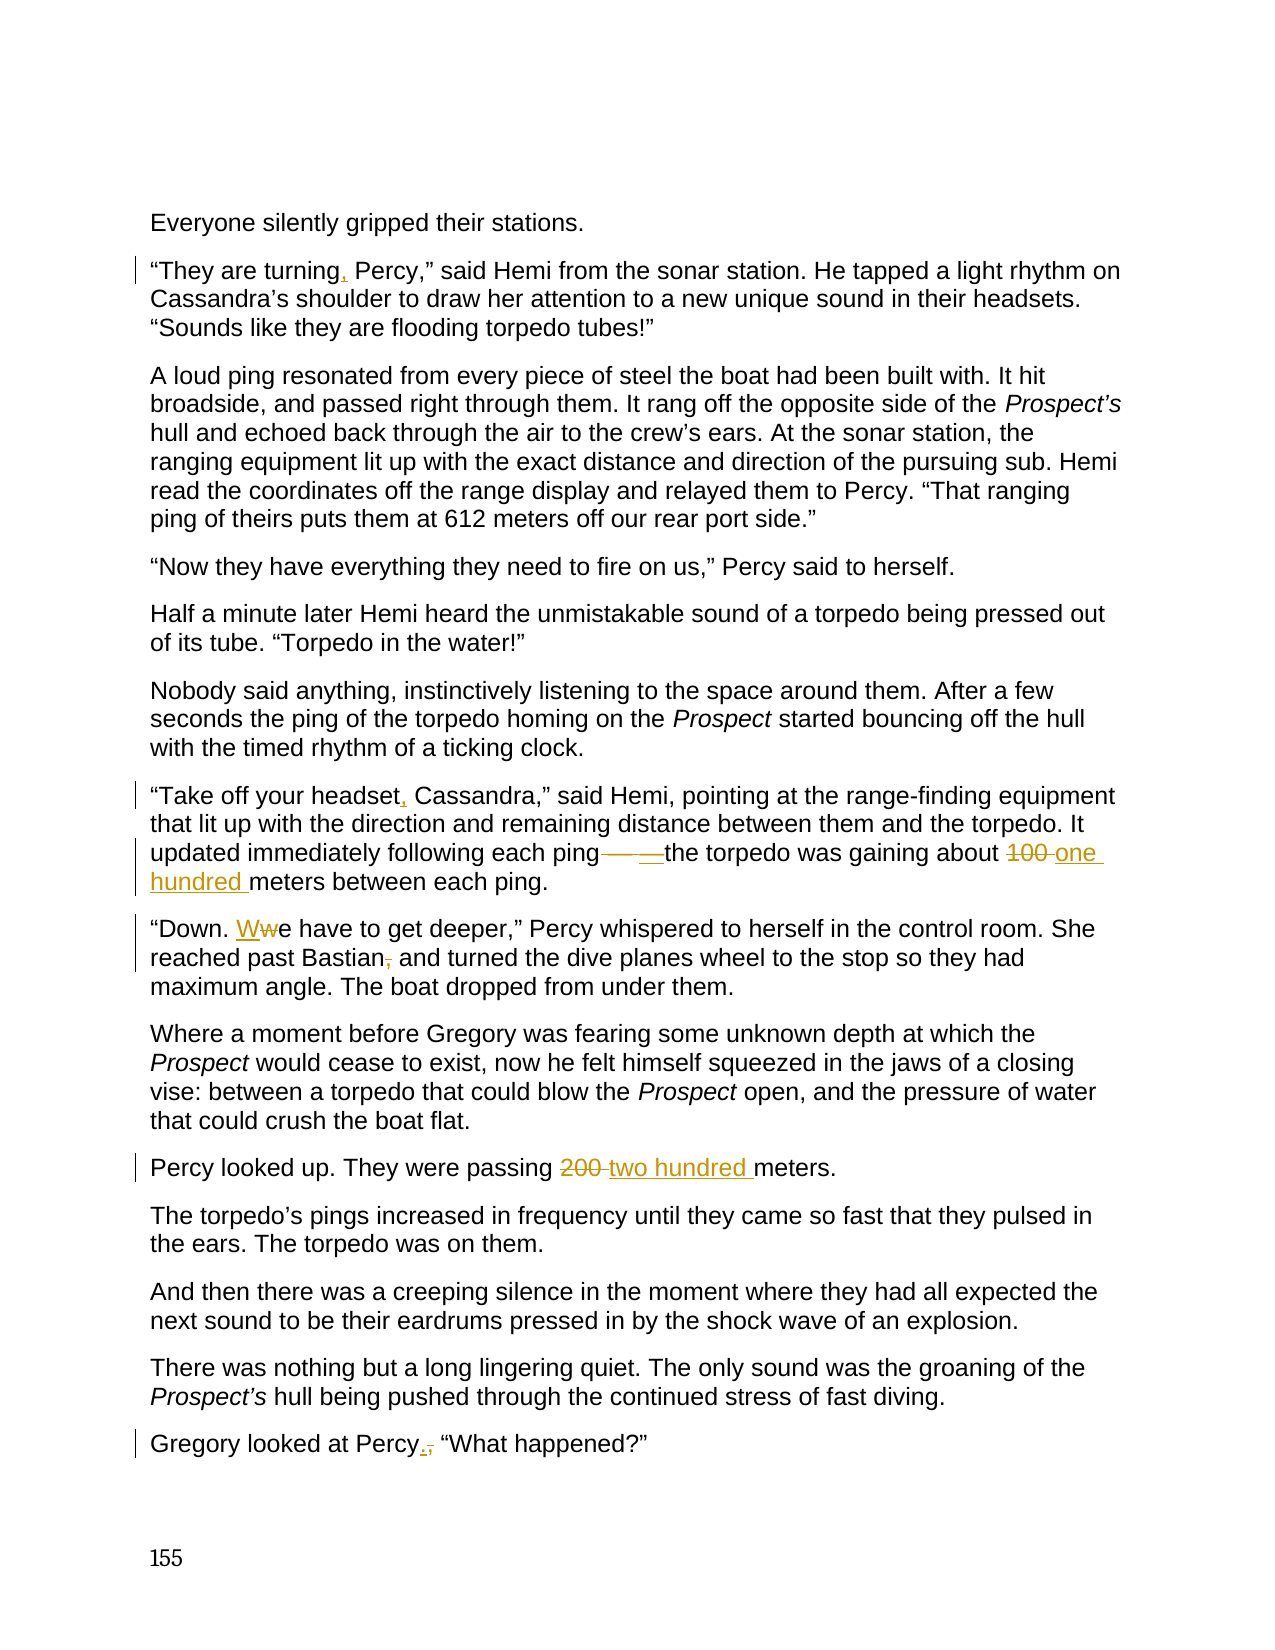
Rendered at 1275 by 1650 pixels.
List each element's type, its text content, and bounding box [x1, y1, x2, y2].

text Nobody said anything, instinctively listening to the space around them. After a few seconds the ping of the torpedo homing on the Prospect started bouncing off the hull with the timed rhythm of a ticking clock. [150, 676, 1125, 762]
text “Down. We have to get deeper,” Percy whispered to herself in the control room. She reached past Bastian and turned the dive planes wheel to the stop so they had maximum angle. The boat dropped from under them. [150, 914, 1125, 1001]
text Where a moment before Gregory was fearing some unknown depth at which the Prospect would cease to exist, now he felt himself squeezed in the jaws of a closing vise: between a torpedo that could blow the Prospect open, and the pressure of water that could crush the boat flat. [150, 1019, 1125, 1134]
text There was nothing but a long lingering quiet. The only sound was the groaning of the Prospect’s hull being pushed through the continued stress of fast diving. [150, 1353, 1125, 1411]
text A loud ping resonated from every piece of steel the boat had been built with. It hit broadside, and passed right through them. It rang off the opposite side of the Prospect’s hull and echoed back through the air to the crew’s ears. At the sonar station, the ranging equipment lit up with the exact distance and direction of the pursuing sub. Hemi read the coordinates off the range display and relayed them to Percy. “That ranging ping of theirs puts them at 612 meters off our rear port side.” [150, 361, 1125, 533]
text Gregory looked at Percy. “What happened?” [150, 1429, 1125, 1458]
text The torpedo’s pings increased in frequency until they came so fast that they pulsed in the ears. The torpedo was on them. [150, 1201, 1125, 1258]
text “Now they have everything they need to fire on us,” Percy said to herself. [150, 552, 1125, 581]
text Half a minute later Hemi heard the unmistakable sound of a torpedo being pressed out of its tube. “Torpedo in the water!” [150, 599, 1125, 657]
text Everyone silently gripped their stations. [150, 208, 1125, 237]
text “They are turning, Percy,” said Hemi from the sonar station. He tapped a light rhythm on Cassandra’s shoulder to draw her attention to a new unique sound in their headsets. “Sounds like they are flooding torpedo tubes!” [150, 256, 1125, 342]
text And then there was a creeping silence in the moment where they had all expected the next sound to be their eardrums pressed in by the shock wave of an explosion. [150, 1277, 1125, 1334]
text Percy looked up. They were passing two hundred meters. [150, 1153, 1125, 1182]
text “Take off your headset, Cassandra,” said Hemi, pointing at the range-finding equipment that lit up with the direction and remaining distance between them and the torpedo. It updated immediately following each ping—the torpedo was gaining about one hundred meters between each ping. [150, 781, 1125, 896]
